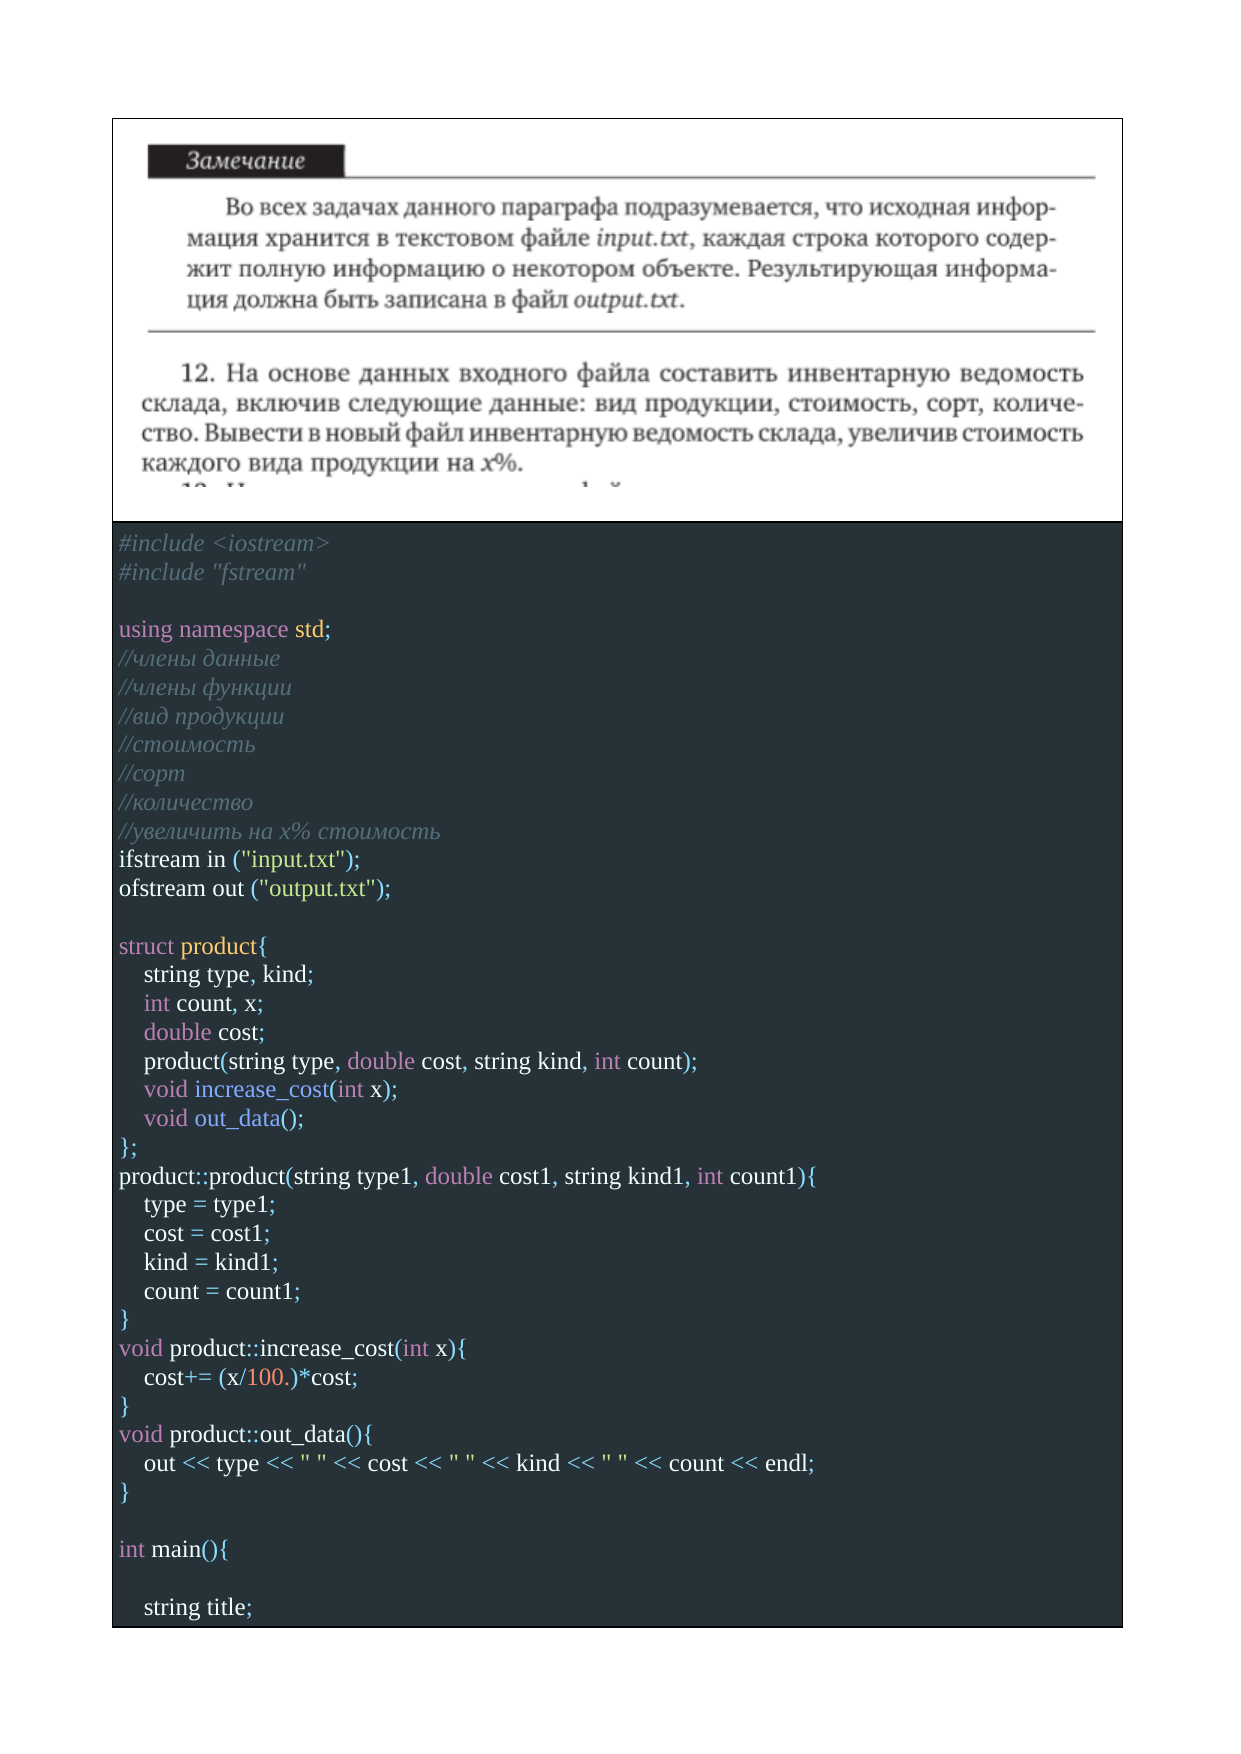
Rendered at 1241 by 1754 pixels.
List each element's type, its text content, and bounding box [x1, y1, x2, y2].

table_cell [113, 119, 1122, 521]
picture [119, 356, 1118, 487]
table_cell #include <iostream> #include "fstream" using namespace std; //члены данные //члены функции //вид продукции //стоимость //сорт //количество //увеличить на x% стоимость ifstream in ("input.txt"); ofstream out ("output.txt"); struct product{ string type, kind; int count, x; double cost; product(string type, double cost, string kind, int count); void increase_cost(int x); void out_data(); }; product::product(string type1, double cost1, string kind1, int count1){ type = type1; cost = cost1; kind = kind1; count = count1; } void product::increase_cost(int x){ cost+= (x/100.)*cost; } void product::out_data(){ out << type << " " << cost << " " << kind << " " << count << endl; } int main(){ string title; [113, 523, 1122, 1626]
picture [118, 125, 1117, 351]
